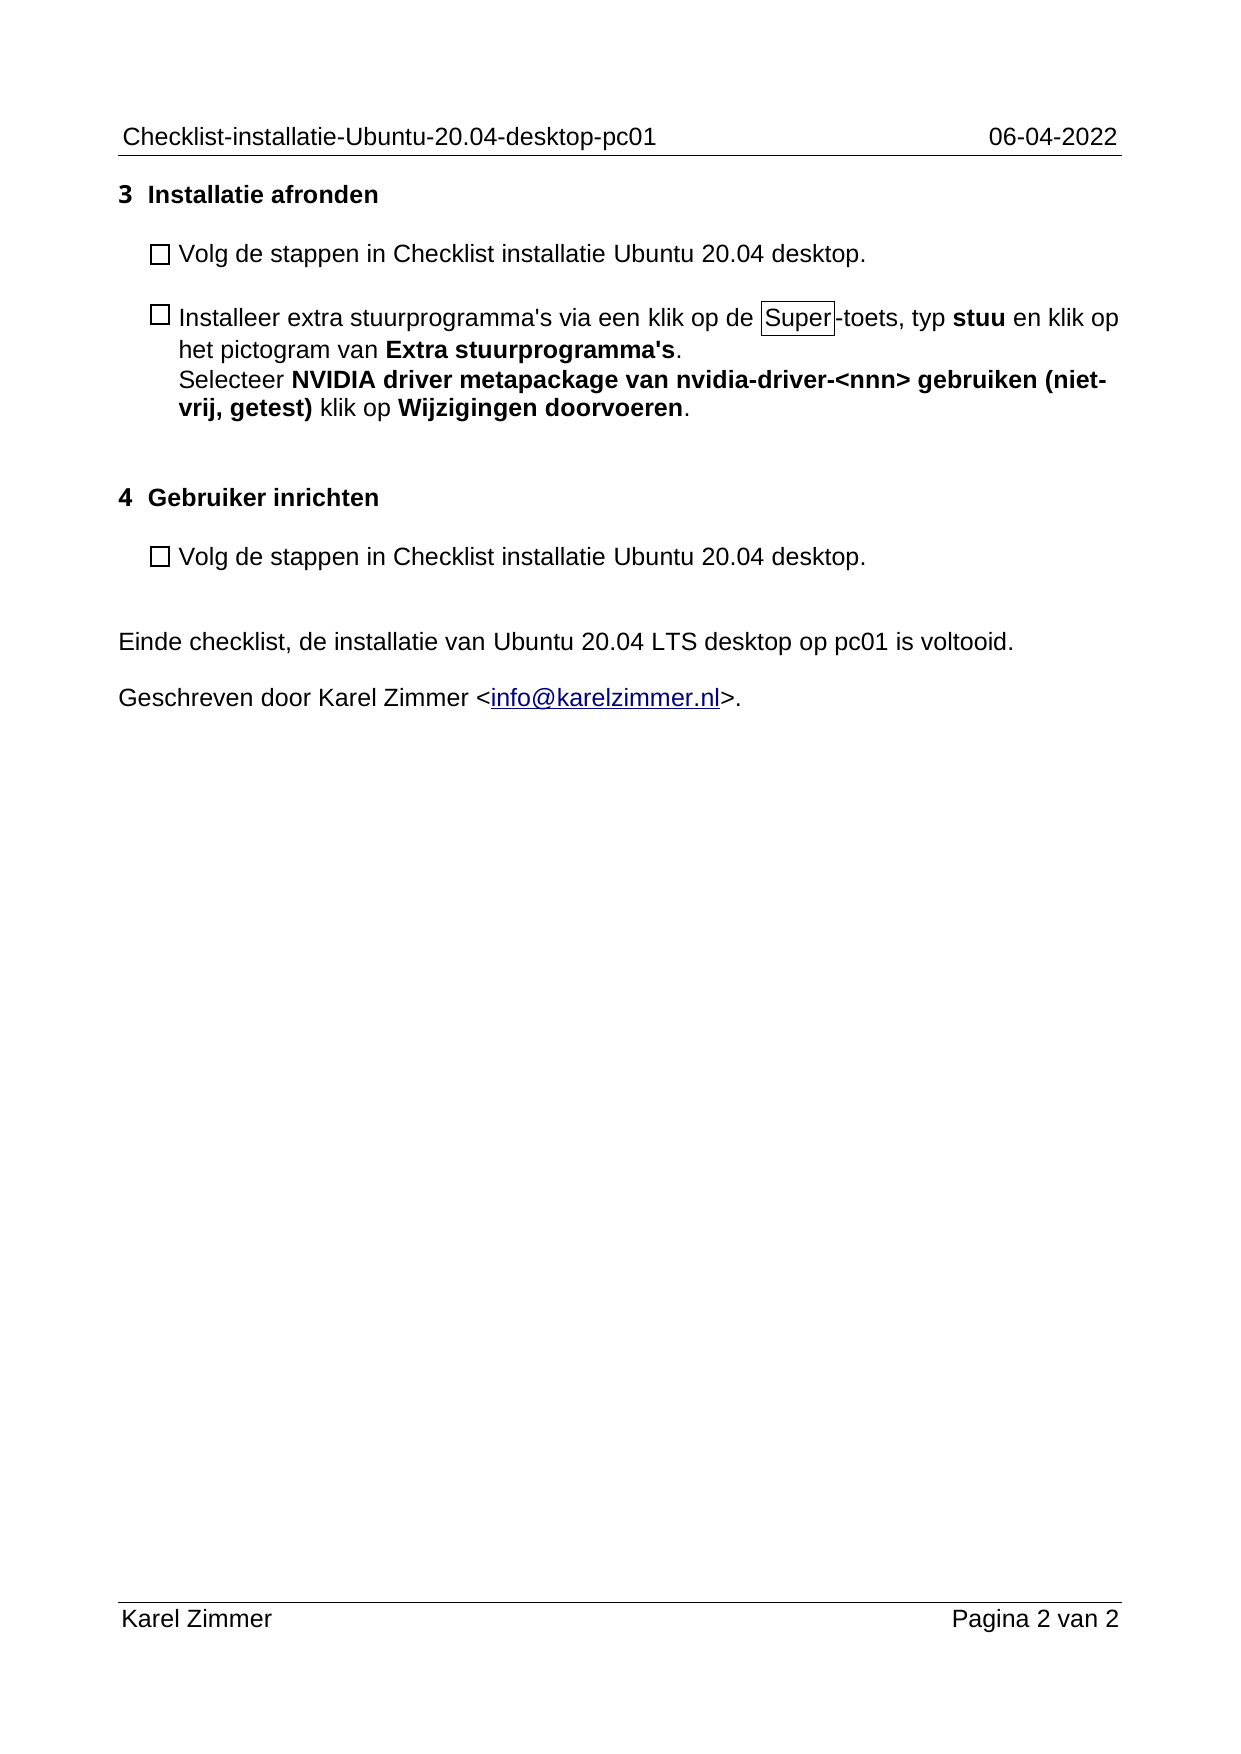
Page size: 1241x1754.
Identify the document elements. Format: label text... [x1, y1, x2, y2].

text Einde checklist, de installatie van Ubuntu 20.04 LTS desktop op pc01 is voltooid. [118, 628, 1122, 684]
table_cell Installeer extra stuurprogramma's via een klik op de Super-toets, typ stuu en klik op het pictogram van Extra stuurprogramma's. [177, 300, 1120, 365]
table_header [141, 239, 177, 269]
table_cell Selecteer NVIDIA driver metapackage van nvidia-driver-<nnn> gebruiken (niet-vrij, getest) klik op Wijzigingen doorvoeren. [177, 365, 1120, 423]
table_cell [141, 300, 177, 365]
table_cell [177, 269, 1120, 300]
table_header Volg de stappen in Checklist installatie Ubuntu 20.04 desktop. [177, 541, 1120, 572]
table_cell [141, 269, 177, 300]
list Gebruiker inrichten [118, 479, 1122, 513]
table_cell [141, 365, 177, 423]
table_header Volg de stappen in Checklist installatie Ubuntu 20.04 desktop. [177, 239, 1120, 269]
list Installatie afronden [118, 177, 1122, 211]
text Geschreven door Karel Zimmer <info@karelzimmer.nl>. [118, 684, 1122, 712]
table_header [141, 541, 177, 572]
